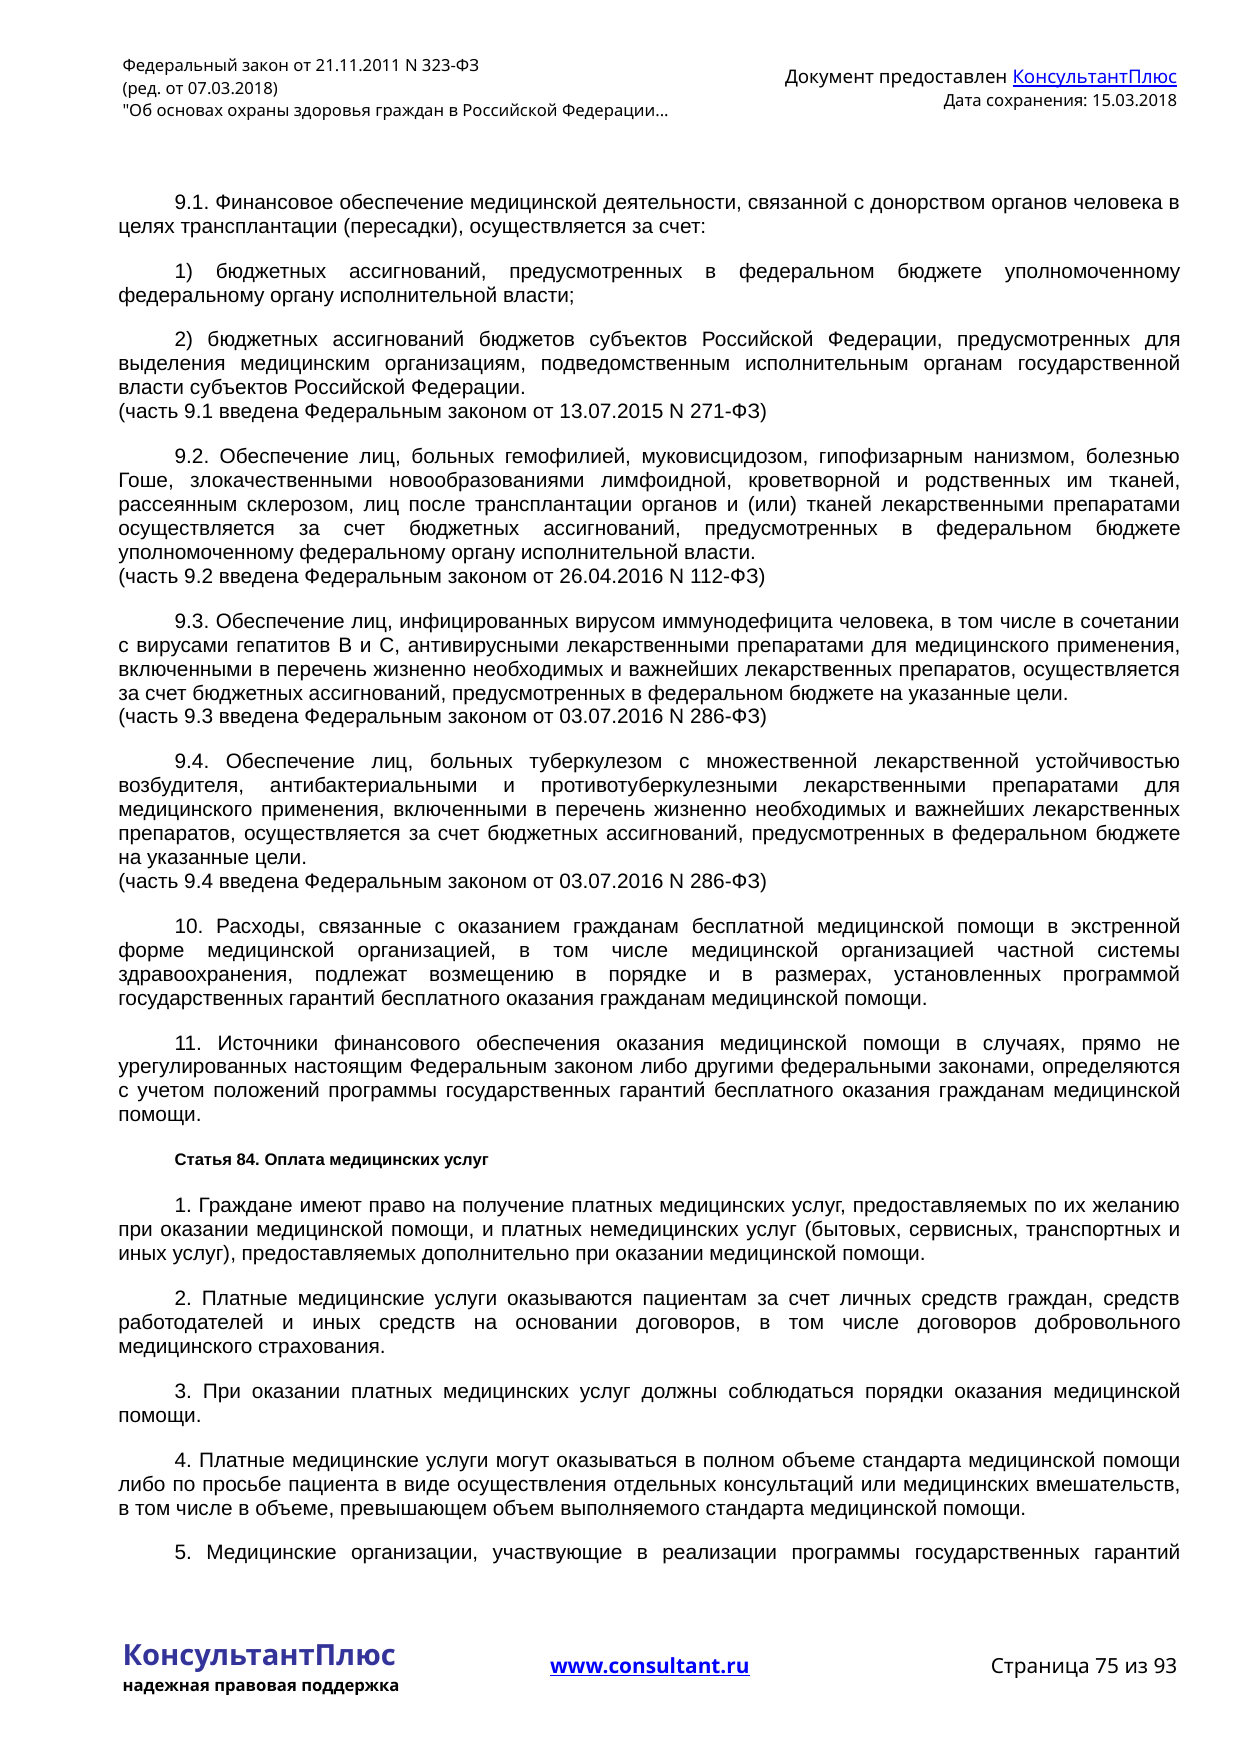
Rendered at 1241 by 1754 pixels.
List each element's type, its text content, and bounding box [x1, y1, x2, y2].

text 9.4. Обеспечение лиц, больных туберкулезом с множественной лекарственной устойчивостью возбудителя, антибактериальными и противотуберкулезными лекарственными препаратами для медицинского применения, включенными в перечень жизненно необходимых и важнейших лекарственных препаратов, осуществляется за счет бюджетных ассигнований, предусмотренных в федеральном бюджете на указанные цели. [118, 749, 1181, 869]
text (часть 9.3 введена Федеральным законом от 03.07.2016 N 286-ФЗ) [118, 704, 1181, 728]
text 2) бюджетных ассигнований бюджетов субъектов Российской Федерации, предусмотренных для выделения медицинским организациям, подведомственным исполнительным органам государственной власти субъектов Российской Федерации. [118, 327, 1181, 399]
text (часть 9.2 введена Федеральным законом от 26.04.2016 N 112-ФЗ) [118, 564, 1181, 588]
text (часть 9.4 введена Федеральным законом от 03.07.2016 N 286-ФЗ) [118, 869, 1181, 893]
text 5. Медицинские организации, участвующие в реализации программы государственных гарантий [118, 1540, 1181, 1564]
text 11. Источники финансового обеспечения оказания медицинской помощи в случаях, прямо не урегулированных настоящим Федеральным законом либо другими федеральными законами, определяются с учетом положений программы государственных гарантий бесплатного оказания гражданам медицинской помощи. [118, 1030, 1181, 1126]
text (часть 9.1 введена Федеральным законом от 13.07.2015 N 271-ФЗ) [118, 399, 1181, 423]
text 1. Граждане имеют право на получение платных медицинских услуг, предоставляемых по их желанию при оказании медицинской помощи, и платных немедицинских услуг (бытовых, сервисных, транспортных и иных услуг), предоставляемых дополнительно при оказании медицинской помощи. [118, 1193, 1181, 1265]
text 3. При оказании платных медицинских услуг должны соблюдаться порядки оказания медицинской помощи. [118, 1379, 1181, 1427]
text 9.2. Обеспечение лиц, больных гемофилией, муковисцидозом, гипофизарным нанизмом, болезнью Гоше, злокачественными новообразованиями лимфоидной, кроветворной и родственных им тканей, рассеянным склерозом, лиц после трансплантации органов и (или) тканей лекарственными препаратами осуществляется за счет бюджетных ассигнований, предусмотренных в федеральном бюджете уполномоченному федеральному органу исполнительной власти. [118, 444, 1181, 564]
title Статья 84. Оплата медицинских услуг [118, 1150, 1181, 1169]
text 9.3. Обеспечение лиц, инфицированных вирусом иммунодефицита человека, в том числе в сочетании с вирусами гепатитов B и C, антивирусными лекарственными препаратами для медицинского применения, включенными в перечень жизненно необходимых и важнейших лекарственных препаратов, осуществляется за счет бюджетных ассигнований, предусмотренных в федеральном бюджете на указанные цели. [118, 608, 1181, 704]
text 4. Платные медицинские услуги могут оказываться в полном объеме стандарта медицинской помощи либо по просьбе пациента в виде осуществления отдельных консультаций или медицинских вмешательств, в том числе в объеме, превышающем объем выполняемого стандарта медицинской помощи. [118, 1447, 1181, 1519]
text 1) бюджетных ассигнований, предусмотренных в федеральном бюджете уполномоченному федеральному органу исполнительной власти; [118, 258, 1181, 306]
text 9.1. Финансовое обеспечение медицинской деятельности, связанной с донорством органов человека в целях трансплантации (пересадки), осуществляется за счет: [118, 190, 1181, 238]
text 10. Расходы, связанные с оказанием гражданам бесплатной медицинской помощи в экстренной форме медицинской организацией, в том числе медицинской организацией частной системы здравоохранения, подлежат возмещению в порядке и в размерах, установленных программой государственных гарантий бесплатного оказания гражданам медицинской помощи. [118, 914, 1181, 1009]
text 2. Платные медицинские услуги оказываются пациентам за счет личных средств граждан, средств работодателей и иных средств на основании договоров, в том числе договоров добровольного медицинского страхования. [118, 1286, 1181, 1358]
